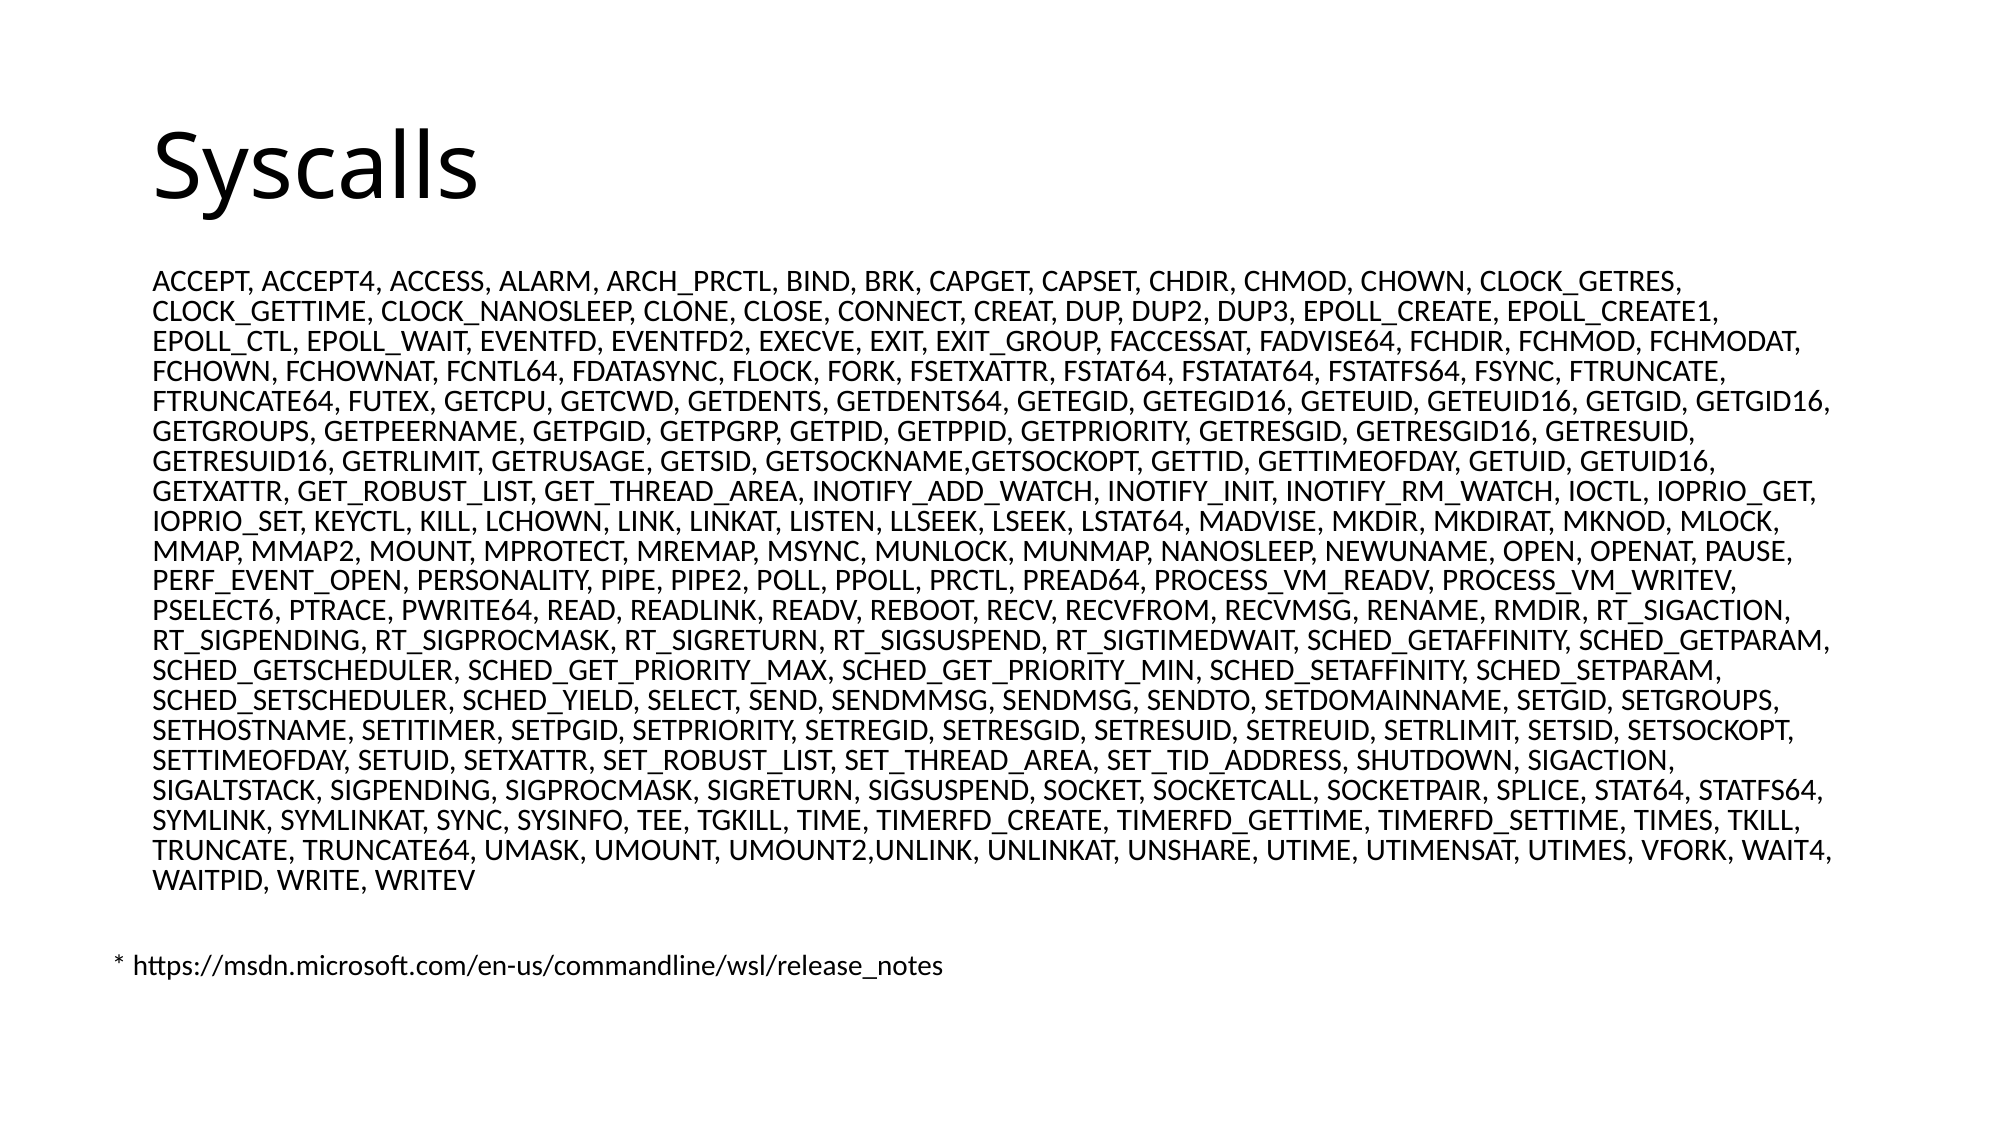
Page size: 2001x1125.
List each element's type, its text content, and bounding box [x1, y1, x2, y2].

text_box * https://msdn.microsoft.com/en-us/commandline/wsl/release_notes [97, 939, 1321, 989]
title Syscalls [137, 59, 1863, 260]
list ACCEPT, ACCEPT4, ACCESS, ALARM, ARCH_PRCTL, BIND, BRK, CAPGET, CAPSET, CHDIR, CHMOD, CHOWN, CLOCK_GETRES, CLOCK_GETTIME, CLOCK_NANOSLEEP, CLONE, CLOSE, CONNECT, CREAT, DUP, DUP2, DUP3, EPOLL_CREATE, EPOLL_CREATE1, EPOLL_CTL, EPOLL_WAIT, EVENTFD, EVENTFD2, EXECVE, EXIT, EXIT_GROUP, FACCESSAT, FADVISE64, FCHDIR, FCHMOD, FCHMODAT, FCHOWN, FCHOWNAT, FCNTL64, FDATASYNC, FLOCK, FORK, FSETXATTR, FSTAT64, FSTATAT64, FSTATFS64, FSYNC, FTRUNCATE, FTRUNCATE64, FUTEX, GETCPU, GETCWD, GETDENTS, GETDENTS64, GETEGID, GETEGID16, GETEUID, GETEUID16, GETGID, GETGID16, GETGROUPS, GETPEERNAME, GETPGID, GETPGRP, GETPID, GETPPID, GETPRIORITY, GETRESGID, GETRESGID16, GETRESUID, GETRESUID16, GETRLIMIT, GETRUSAGE, GETSID, GETSOCKNAME,GETSOCKOPT, GETTID, GETTIMEOFDAY, GETUID, GETUID16, GETXATTR, GET_ROBUST_LIST, GET_THREAD_AREA, INOTIFY_ADD_WATCH, INOTIFY_INIT, INOTIFY_RM_WATCH, IOCTL, IOPRIO_GET, IOPRIO_SET, KEYCTL, KILL, LCHOWN, LINK, LINKAT, LISTEN, LLSEEK, LSEEK, LSTAT64, MADVISE, MKDIR, MKDIRAT, MKNOD, MLOCK, MMAP, MMAP2, MOUNT, MPROTECT, MREMAP, MSYNC, MUNLOCK, MUNMAP, NANOSLEEP, NEWUNAME, OPEN, OPENAT, PAUSE, PERF_EVENT_OPEN, PERSONALITY, PIPE, PIPE2, POLL, PPOLL, PRCTL, PREAD64, PROCESS_VM_READV, PROCESS_VM_WRITEV, PSELECT6, PTRACE, PWRITE64, READ, READLINK, READV, REBOOT, RECV, RECVFROM, RECVMSG, RENAME, RMDIR, RT_SIGACTION, RT_SIGPENDING, RT_SIGPROCMASK, RT_SIGRETURN, RT_SIGSUSPEND, RT_SIGTIMEDWAIT, SCHED_GETAFFINITY, SCHED_GETPARAM, SCHED_GETSCHEDULER, SCHED_GET_PRIORITY_MAX, SCHED_GET_PRIORITY_MIN, SCHED_SETAFFINITY, SCHED_SETPARAM, SCHED_SETSCHEDULER, SCHED_YIELD, SELECT, SEND, SENDMMSG, SENDMSG, SENDTO, SETDOMAINNAME, SETGID, SETGROUPS, SETHOSTNAME, SETITIMER, SETPGID, SETPRIORITY, SETREGID, SETRESGID, SETRESUID, SETREUID, SETRLIMIT, SETSID, SETSOCKOPT, SETTIMEOFDAY, SETUID, SETXATTR, SET_ROBUST_LIST, SET_THREAD_AREA, SET_TID_ADDRESS, SHUTDOWN, SIGACTION, SIGALTSTACK, SIGPENDING, SIGPROCMASK, SIGRETURN, SIGSUSPEND, SOCKET, SOCKETCALL, SOCKETPAIR, SPLICE, STAT64, STATFS64, SYMLINK, SYMLINKAT, SYNC, SYSINFO, TEE, TGKILL, TIME, TIMERFD_CREATE, TIMERFD_GETTIME, TIMERFD_SETTIME, TIMES, TKILL, TRUNCATE, TRUNCATE64, UMASK, UMOUNT, UMOUNT2,UNLINK, UNLINKAT, UNSHARE, UTIME, UTIMENSAT, UTIMES, VFORK, WAIT4, WAITPID, WRITE, WRITEV [137, 260, 1863, 953]
